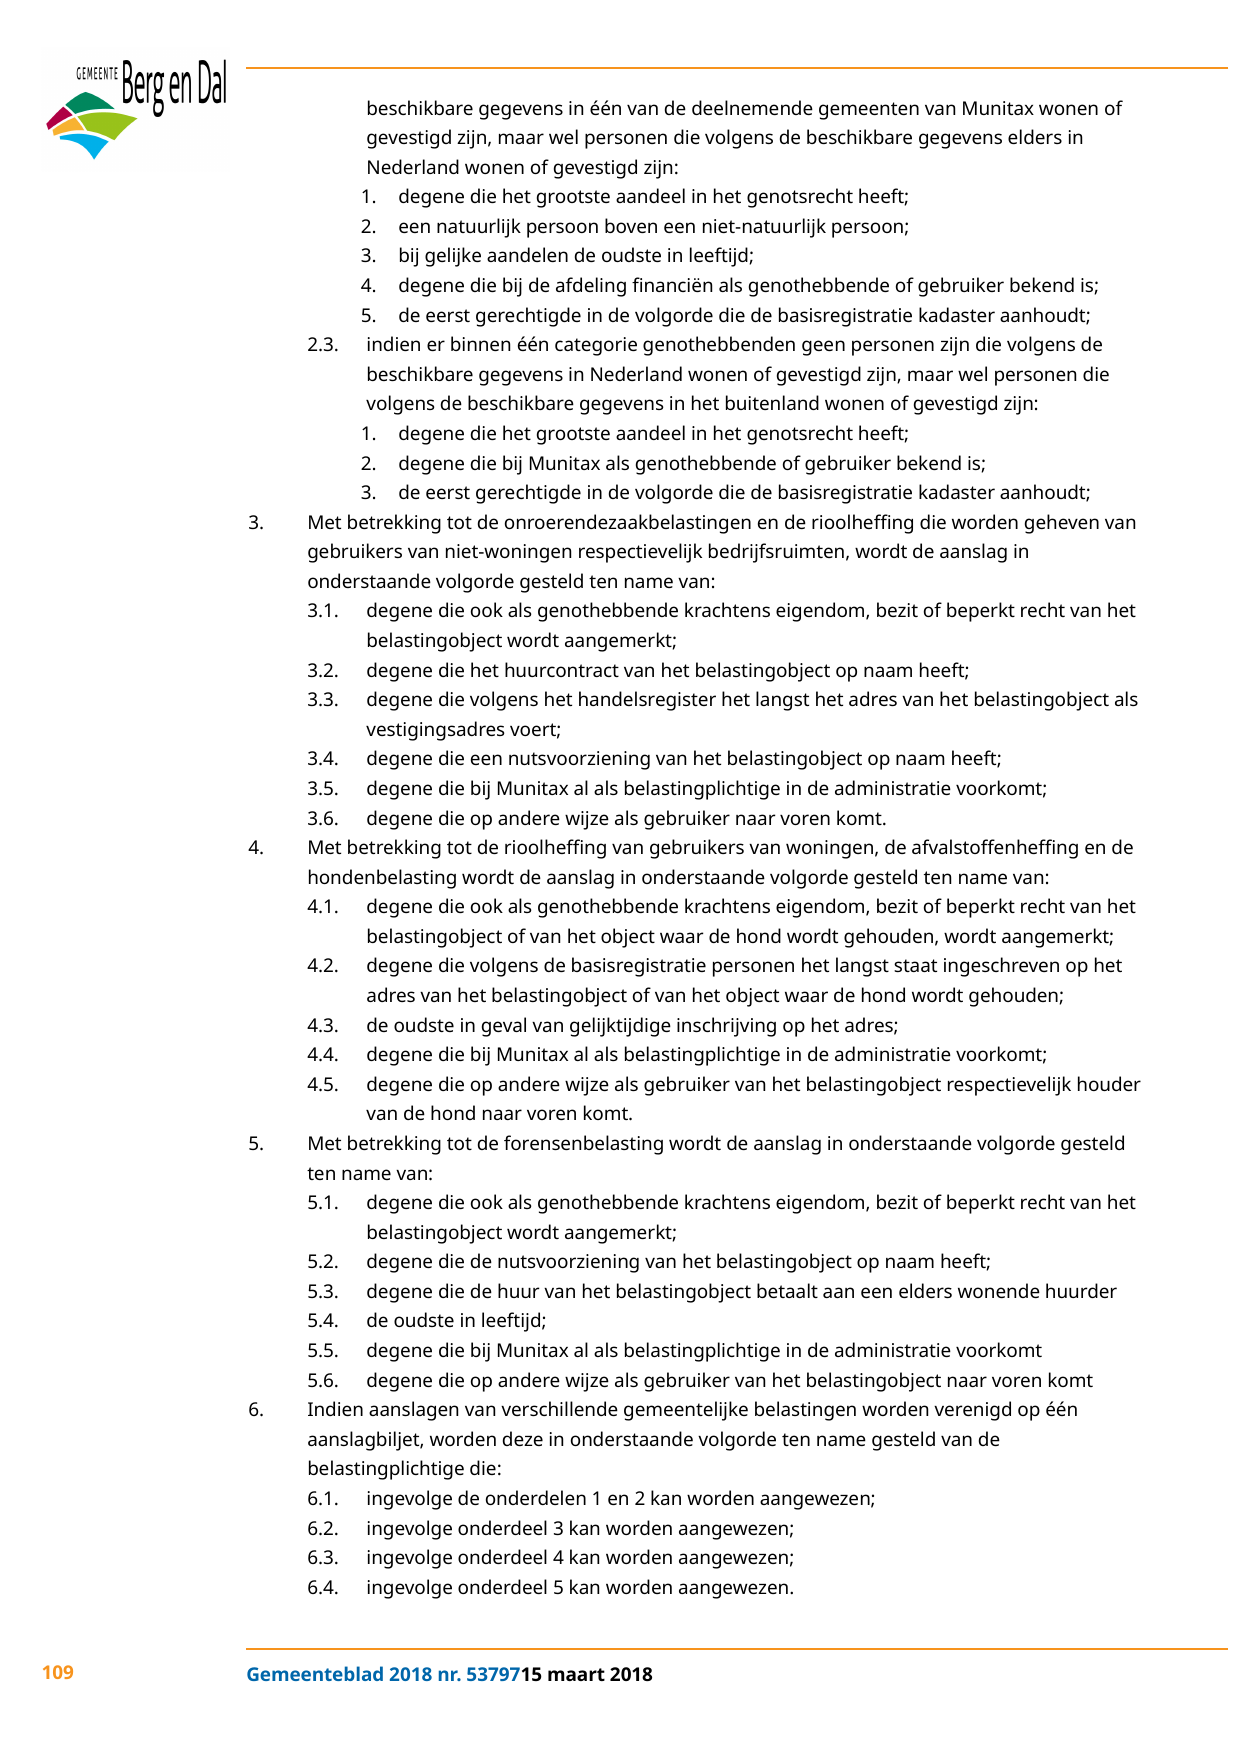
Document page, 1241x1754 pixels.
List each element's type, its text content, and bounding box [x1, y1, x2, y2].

list degene die op andere wijze als gebruiker naar voren komt. [307, 805, 1152, 831]
list Indien aanslagen van verschillende gemeentelijke belastingen worden verenigd op één aanslagbiljet, worden deze in onderstaande volgorde ten name gesteld van de belastingplichtige die: [248, 1396, 1152, 1481]
list ingevolge onderdeel 4 kan worden aangewezen; [307, 1544, 1152, 1570]
list degene die bij Munitax al als belastingplichtige in de administratie voorkomt; [307, 775, 1152, 801]
picture [41, 47, 231, 172]
list de eerst gerechtigde in de volgorde die de basisregistratie kadaster aanhoudt; [361, 302, 1152, 328]
list beschikbare gegevens in één van de deelnemende gemeenten van Munitax wonen of gevestigd zijn, maar wel personen die volgens de beschikbare gegevens elders in Nederland wonen of gevestigd zijn: [307, 95, 1152, 180]
list de oudste in geval van gelijktijdige inschrijving op het adres; [307, 1012, 1152, 1038]
list degene die het grootste aandeel in het genotsrecht heeft; [361, 420, 1152, 446]
list degene die op andere wijze als gebruiker van het belastingobject naar voren komt [307, 1367, 1152, 1393]
list ingevolge de onderdelen 1 en 2 kan worden aangewezen; [307, 1485, 1152, 1511]
list de oudste in leeftijd; [307, 1308, 1152, 1333]
list degene die ook als genothebbende krachtens eigendom, bezit of beperkt recht van het belastingobject of van het object waar de hond wordt gehouden, wordt aangemerkt; [307, 893, 1152, 949]
list degene die volgens het handelsregister het langst het adres van het belastingobject als vestigingsadres voert; [307, 686, 1152, 742]
list degene die op andere wijze als gebruiker van het belastingobject respectievelijk houder van de hond naar voren komt. [307, 1071, 1152, 1126]
list degene die bij Munitax al als belastingplichtige in de administratie voorkomt [307, 1337, 1152, 1363]
list degene die de nutsvoorziening van het belastingobject op naam heeft; [307, 1248, 1152, 1274]
list de eerst gerechtigde in de volgorde die de basisregistratie kadaster aanhoudt; [361, 479, 1152, 505]
list Met betrekking tot de onroerendezaakbelastingen en de rioolheffing die worden geheven van gebruikers van niet-woningen respectievelijk bedrijfsruimten, wordt de aanslag in onderstaande volgorde gesteld ten name van: [248, 509, 1152, 594]
list Met betrekking tot de rioolheffing van gebruikers van woningen, de afvalstoffenheffing en de hondenbelasting wordt de aanslag in onderstaande volgorde gesteld ten name van: [248, 834, 1152, 890]
list Met betrekking tot de forensenbelasting wordt de aanslag in onderstaande volgorde gesteld ten name van: [248, 1130, 1152, 1186]
list degene die bij Munitax al als belastingplichtige in de administratie voorkomt; [307, 1041, 1152, 1067]
list een natuurlijk persoon boven een niet-natuurlijk persoon; [361, 213, 1152, 239]
list degene die een nutsvoorziening van het belastingobject op naam heeft; [307, 746, 1152, 771]
list degene die volgens de basisregistratie personen het langst staat ingeschreven op het adres van het belastingobject of van het object waar de hond wordt gehouden; [307, 953, 1152, 1008]
list degene die het grootste aandeel in het genotsrecht heeft; [361, 183, 1152, 209]
list ingevolge onderdeel 5 kan worden aangewezen. [307, 1574, 1152, 1600]
list bij gelijke aandelen de oudste in leeftijd; [361, 243, 1152, 268]
list degene die ook als genothebbende krachtens eigendom, bezit of beperkt recht van het belastingobject wordt aangemerkt; [307, 1189, 1152, 1245]
list degene die bij Munitax als genothebbende of gebruiker bekend is; [361, 450, 1152, 476]
list degene die bij de afdeling financiën als genothebbende of gebruiker bekend is; [361, 272, 1152, 298]
list degene die ook als genothebbende krachtens eigendom, bezit of beperkt recht van het belastingobject wordt aangemerkt; [307, 598, 1152, 653]
list ingevolge onderdeel 3 kan worden aangewezen; [307, 1515, 1152, 1541]
list degene die de huur van het belastingobject betaalt aan een elders wonende huurder [307, 1278, 1152, 1304]
list degene die het huurcontract van het belastingobject op naam heeft; [307, 657, 1152, 683]
list indien er binnen één categorie genothebbenden geen personen zijn die volgens de beschikbare gegevens in Nederland wonen of gevestigd zijn, maar wel personen die volgens de beschikbare gegevens in het buitenland wonen of gevestigd zijn: [307, 331, 1152, 416]
